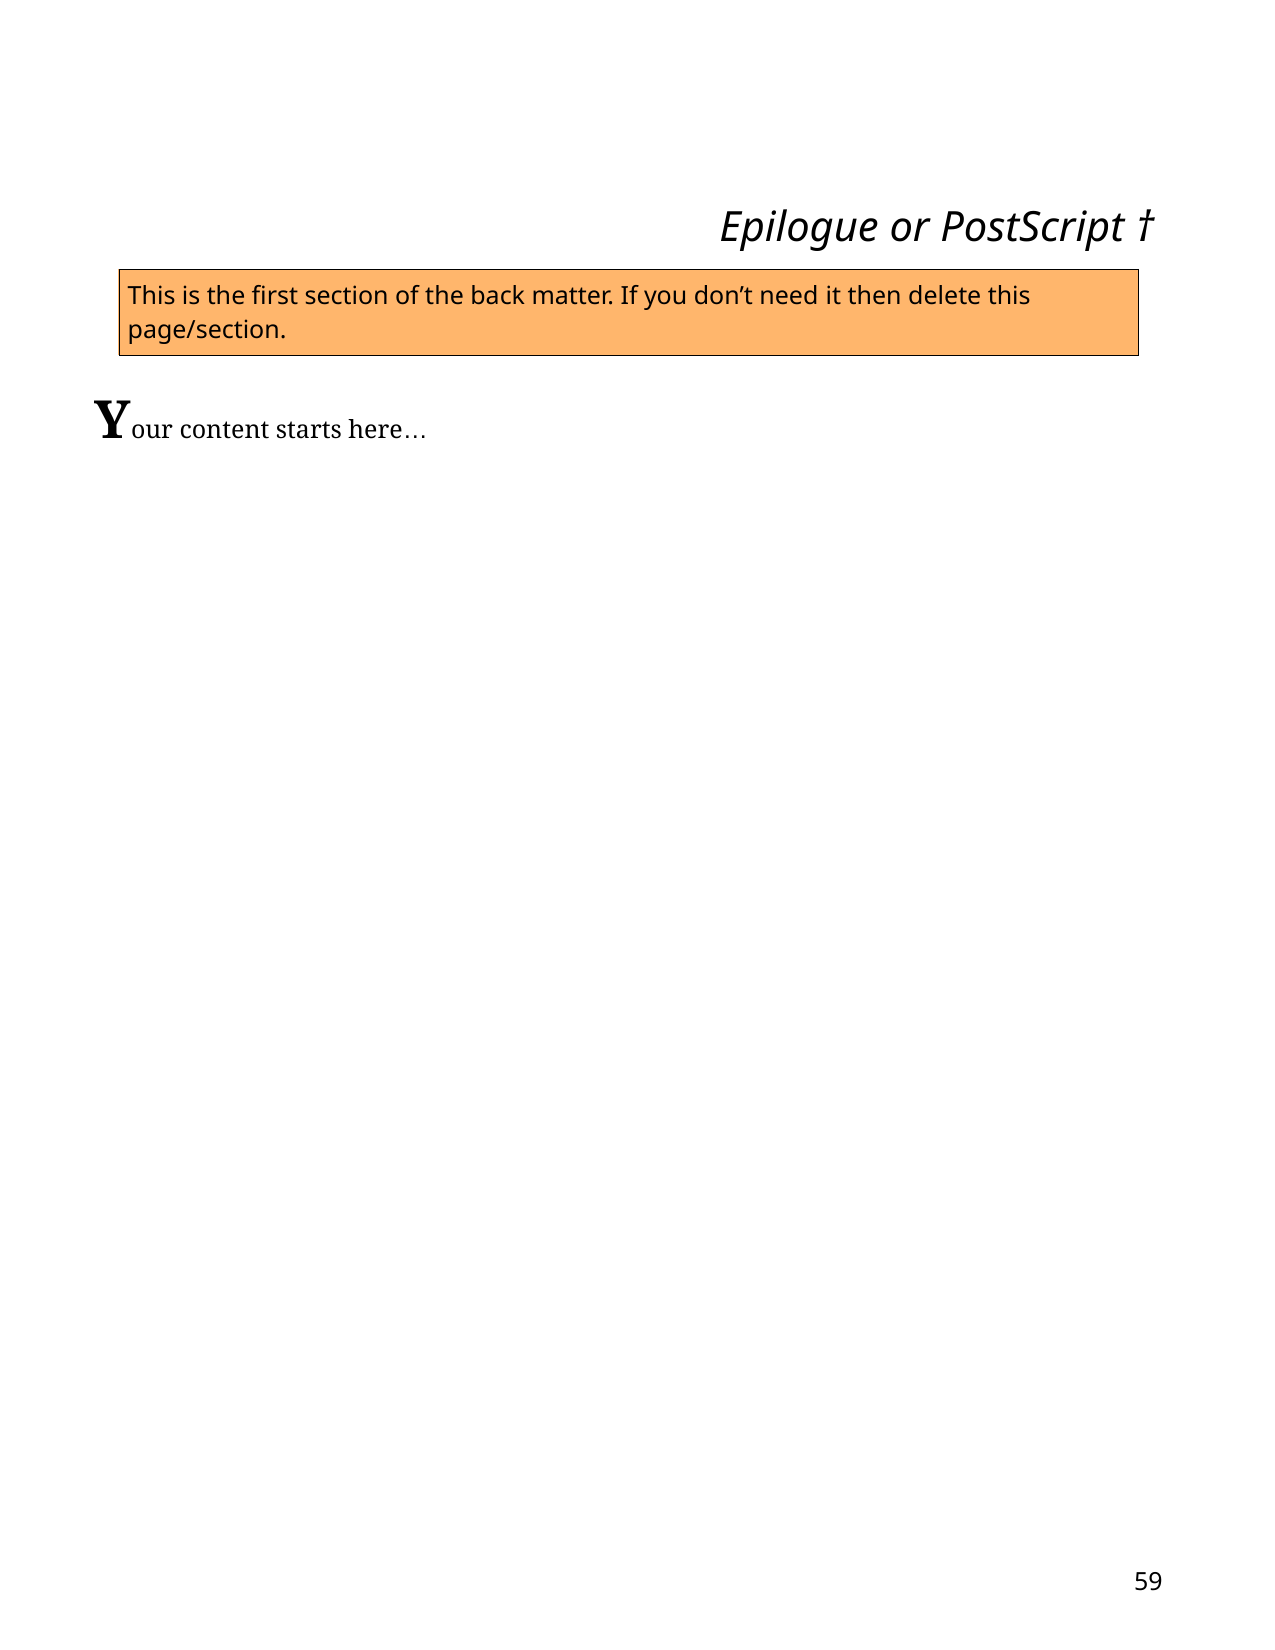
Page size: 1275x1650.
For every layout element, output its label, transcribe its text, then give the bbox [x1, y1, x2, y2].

text This is the first section of the back matter. If you don’t need it then delete this page/section. [120, 270, 1138, 355]
subtitle Epilogue or PostScript † [94, 194, 1162, 257]
text Your content starts here… [94, 382, 1162, 454]
